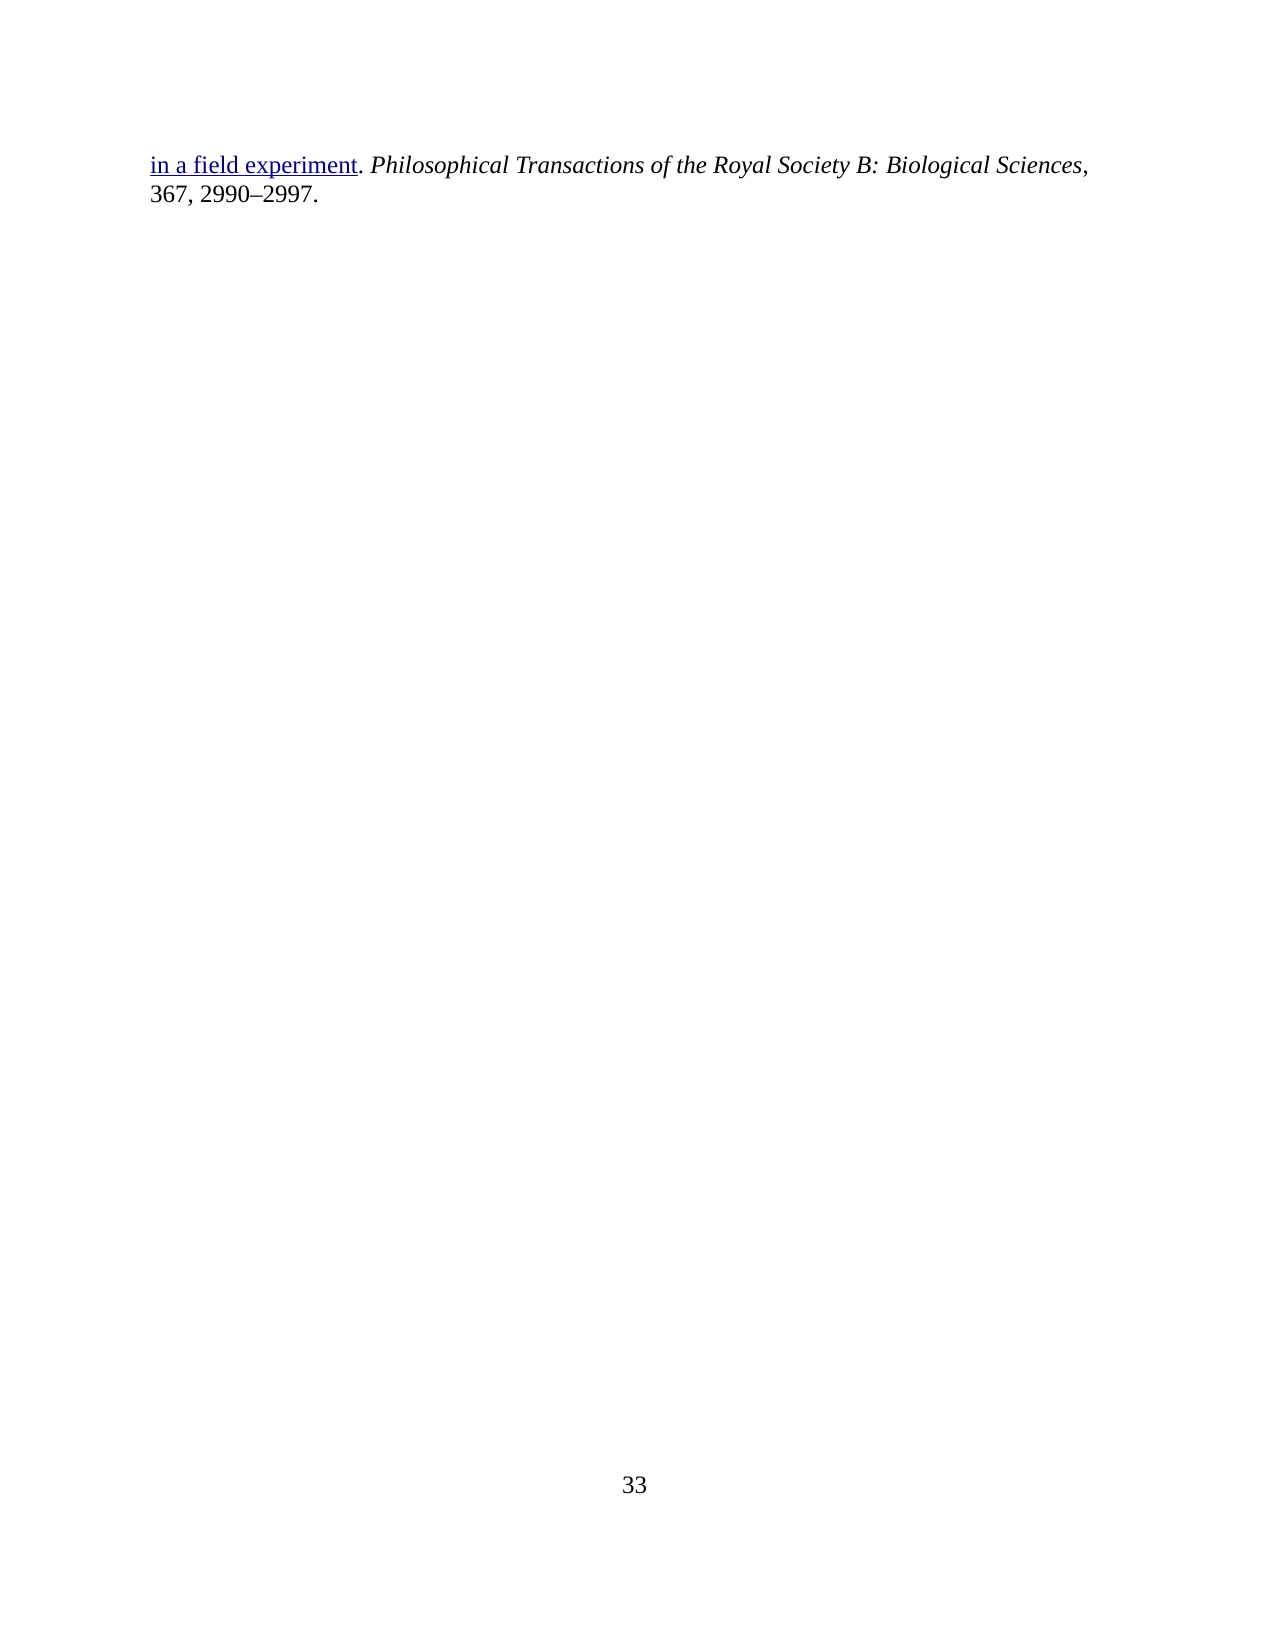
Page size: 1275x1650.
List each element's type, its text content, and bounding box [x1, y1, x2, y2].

text in a field experiment. Philosophical Transactions of the Royal Society B: Biological Sciences, 367, 2990–2997. [150, 150, 1125, 207]
